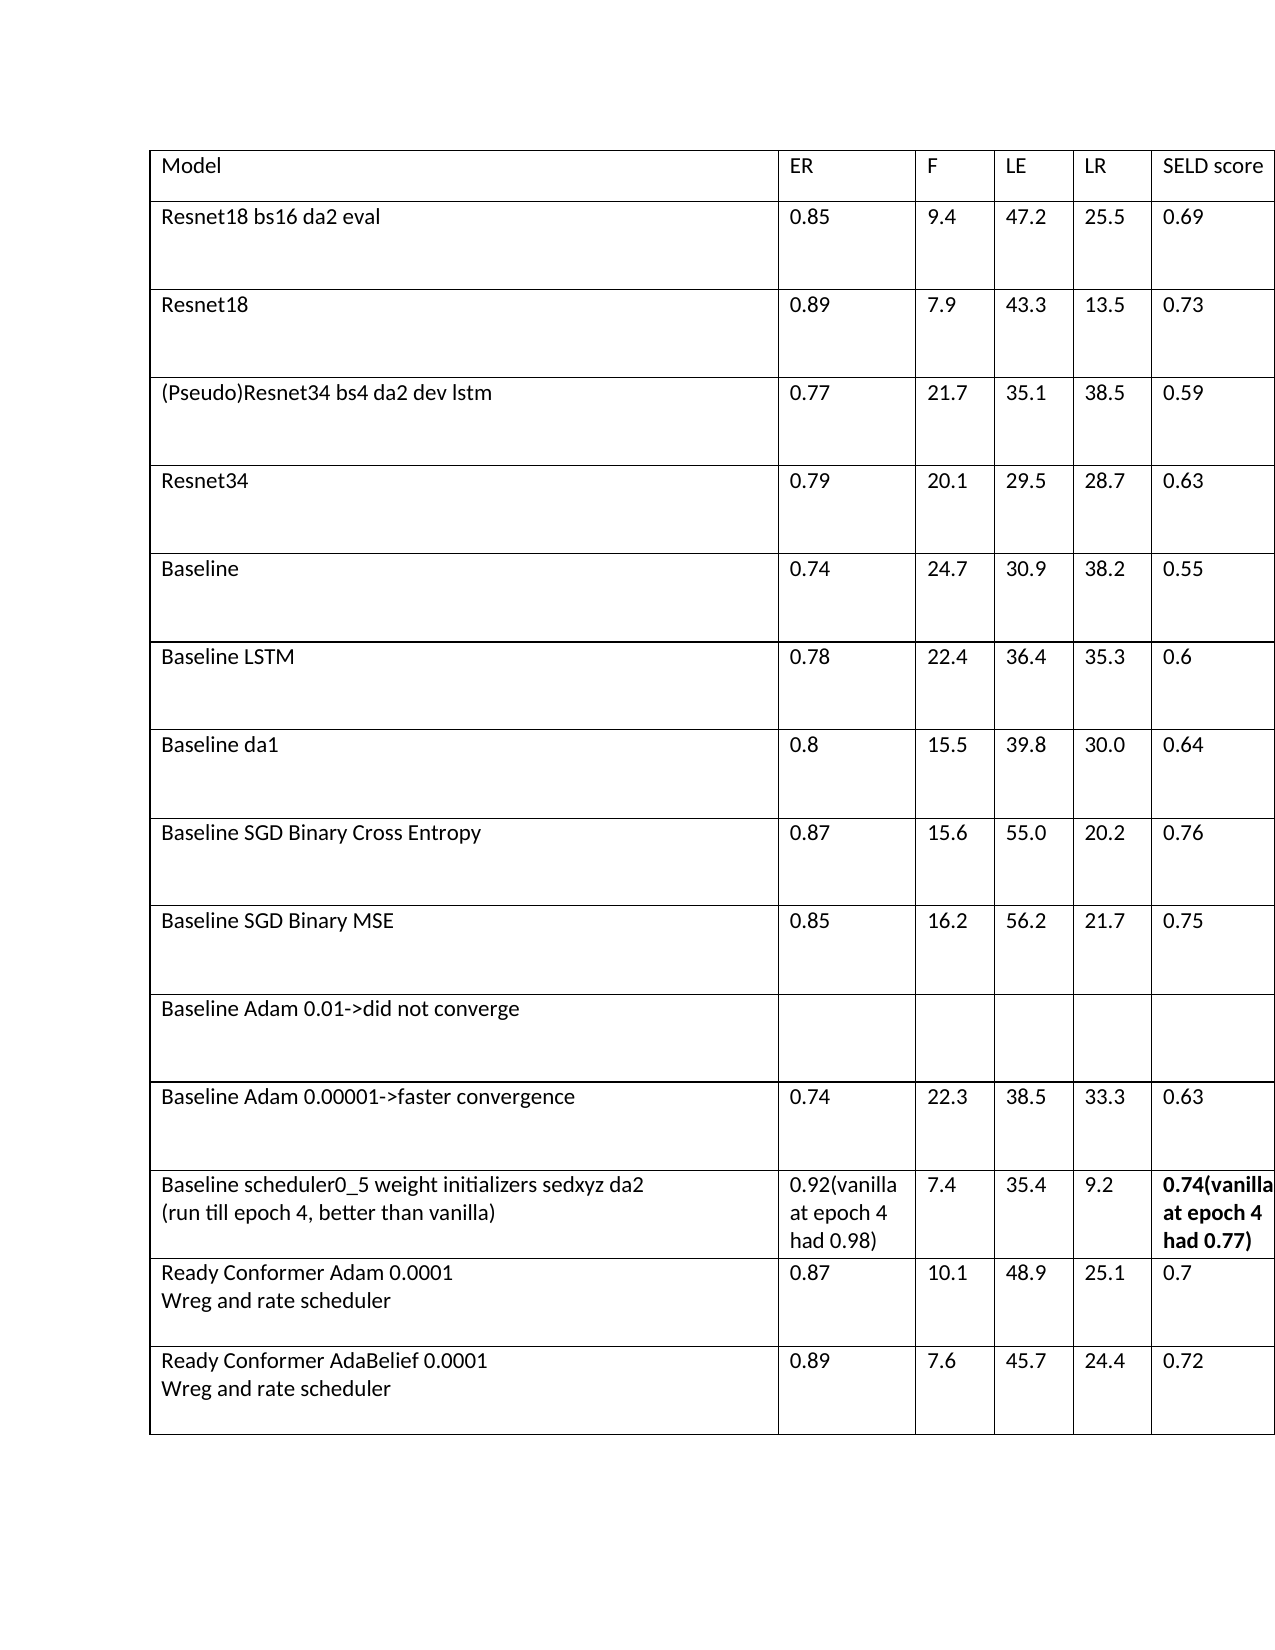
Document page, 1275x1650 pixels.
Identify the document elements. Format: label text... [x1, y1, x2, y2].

table_cell 15.5 [916, 730, 994, 817]
table_cell 48.9 [995, 1259, 1073, 1346]
table_cell 15.6 [916, 819, 994, 905]
table_cell 7.6 [916, 1347, 994, 1433]
table_cell 25.5 [1074, 202, 1151, 289]
table_cell 0.74 [779, 1083, 915, 1169]
table_cell 0.64 [1152, 730, 1274, 817]
table_cell 55.0 [995, 819, 1073, 905]
table_cell 0.63 [1152, 466, 1274, 553]
table_cell 24.4 [1074, 1347, 1151, 1433]
table_cell 45.7 [995, 1347, 1073, 1433]
table_cell 9.4 [916, 202, 994, 289]
table_cell 0.75 [1152, 906, 1274, 993]
table_cell Baseline [151, 554, 778, 641]
table_cell 0.69 [1152, 202, 1274, 289]
table_cell 0.7 [1152, 1259, 1274, 1346]
table_cell (Pseudo)Resnet34 bs4 da2 dev lstm [151, 378, 778, 465]
table_cell 10.1 [916, 1259, 994, 1346]
table_cell 0.74 [779, 554, 915, 641]
table_cell 0.85 [779, 202, 915, 289]
table_cell [1152, 995, 1274, 1081]
table_cell 30.9 [995, 554, 1073, 641]
table_cell [916, 995, 994, 1081]
table_cell 39.8 [995, 730, 1073, 817]
table_cell 22.3 [916, 1083, 994, 1169]
table_cell 21.7 [1074, 906, 1151, 993]
table_cell Baseline LSTM [151, 643, 778, 729]
table_cell 0.6 [1152, 643, 1274, 729]
table_cell [779, 995, 915, 1081]
table_cell 47.2 [995, 202, 1073, 289]
table_cell 0.77 [779, 378, 915, 465]
table_cell 0.76 [1152, 819, 1274, 905]
table_cell 0.59 [1152, 378, 1274, 465]
table_cell 9.2 [1074, 1171, 1151, 1257]
table_cell 0.8 [779, 730, 915, 817]
table_cell 35.4 [995, 1171, 1073, 1257]
table_header Model [151, 151, 778, 201]
table_cell Resnet18 [151, 290, 778, 377]
table_cell 0.74(vanilla at epoch 4 had 0.77) [1152, 1171, 1274, 1257]
table_cell 22.4 [916, 643, 994, 729]
table_cell 0.87 [779, 1259, 915, 1346]
table_cell 0.79 [779, 466, 915, 553]
table_cell Baseline SGD Binary Cross Entropy [151, 819, 778, 905]
table_cell 0.87 [779, 819, 915, 905]
table_cell 28.7 [1074, 466, 1151, 553]
table_cell 29.5 [995, 466, 1073, 553]
table_cell 24.7 [916, 554, 994, 641]
table_cell 7.4 [916, 1171, 994, 1257]
table_cell 13.5 [1074, 290, 1151, 377]
table_cell 56.2 [995, 906, 1073, 993]
table_cell Baseline Adam 0.01->did not converge [151, 995, 778, 1081]
table_cell 38.2 [1074, 554, 1151, 641]
table_cell 0.78 [779, 643, 915, 729]
table_header ER [779, 151, 915, 201]
table_cell 0.89 [779, 290, 915, 377]
table_cell 7.9 [916, 290, 994, 377]
table_cell 0.73 [1152, 290, 1274, 377]
table_cell 38.5 [995, 1083, 1073, 1169]
table_header LE [995, 151, 1073, 201]
table_cell 0.72 [1152, 1347, 1274, 1433]
table_header F [916, 151, 994, 201]
table_cell 0.92(vanilla at epoch 4 had 0.98) [779, 1171, 915, 1257]
table_cell Ready Conformer AdaBelief 0.0001 Wreg and rate scheduler [151, 1347, 778, 1433]
table_cell 36.4 [995, 643, 1073, 729]
table_cell 0.89 [779, 1347, 915, 1433]
table_cell Resnet34 [151, 466, 778, 553]
table_cell [1074, 995, 1151, 1081]
table_header LR [1074, 151, 1151, 201]
table_header SELD score [1152, 151, 1274, 201]
table_cell 0.55 [1152, 554, 1274, 641]
table_cell Baseline da1 [151, 730, 778, 817]
table_cell 25.1 [1074, 1259, 1151, 1346]
table_cell 38.5 [1074, 378, 1151, 465]
table_cell Ready Conformer Adam 0.0001 Wreg and rate scheduler [151, 1259, 778, 1346]
table_cell [995, 995, 1073, 1081]
table_cell 35.3 [1074, 643, 1151, 729]
table_cell 33.3 [1074, 1083, 1151, 1169]
table_cell 16.2 [916, 906, 994, 993]
table_cell 20.1 [916, 466, 994, 553]
table_cell 43.3 [995, 290, 1073, 377]
table_cell Baseline Adam 0.00001->faster convergence [151, 1083, 778, 1169]
table_cell 30.0 [1074, 730, 1151, 817]
table_cell 21.7 [916, 378, 994, 465]
table_cell 0.63 [1152, 1083, 1274, 1169]
table_cell Baseline SGD Binary MSE [151, 906, 778, 993]
table_cell Resnet18 bs16 da2 eval [151, 202, 778, 289]
table_cell 0.85 [779, 906, 915, 993]
table_cell Baseline scheduler0_5 weight initializers sedxyz da2 (run till epoch 4, better than vanilla) [151, 1171, 778, 1257]
table_cell 20.2 [1074, 819, 1151, 905]
table_cell 35.1 [995, 378, 1073, 465]
